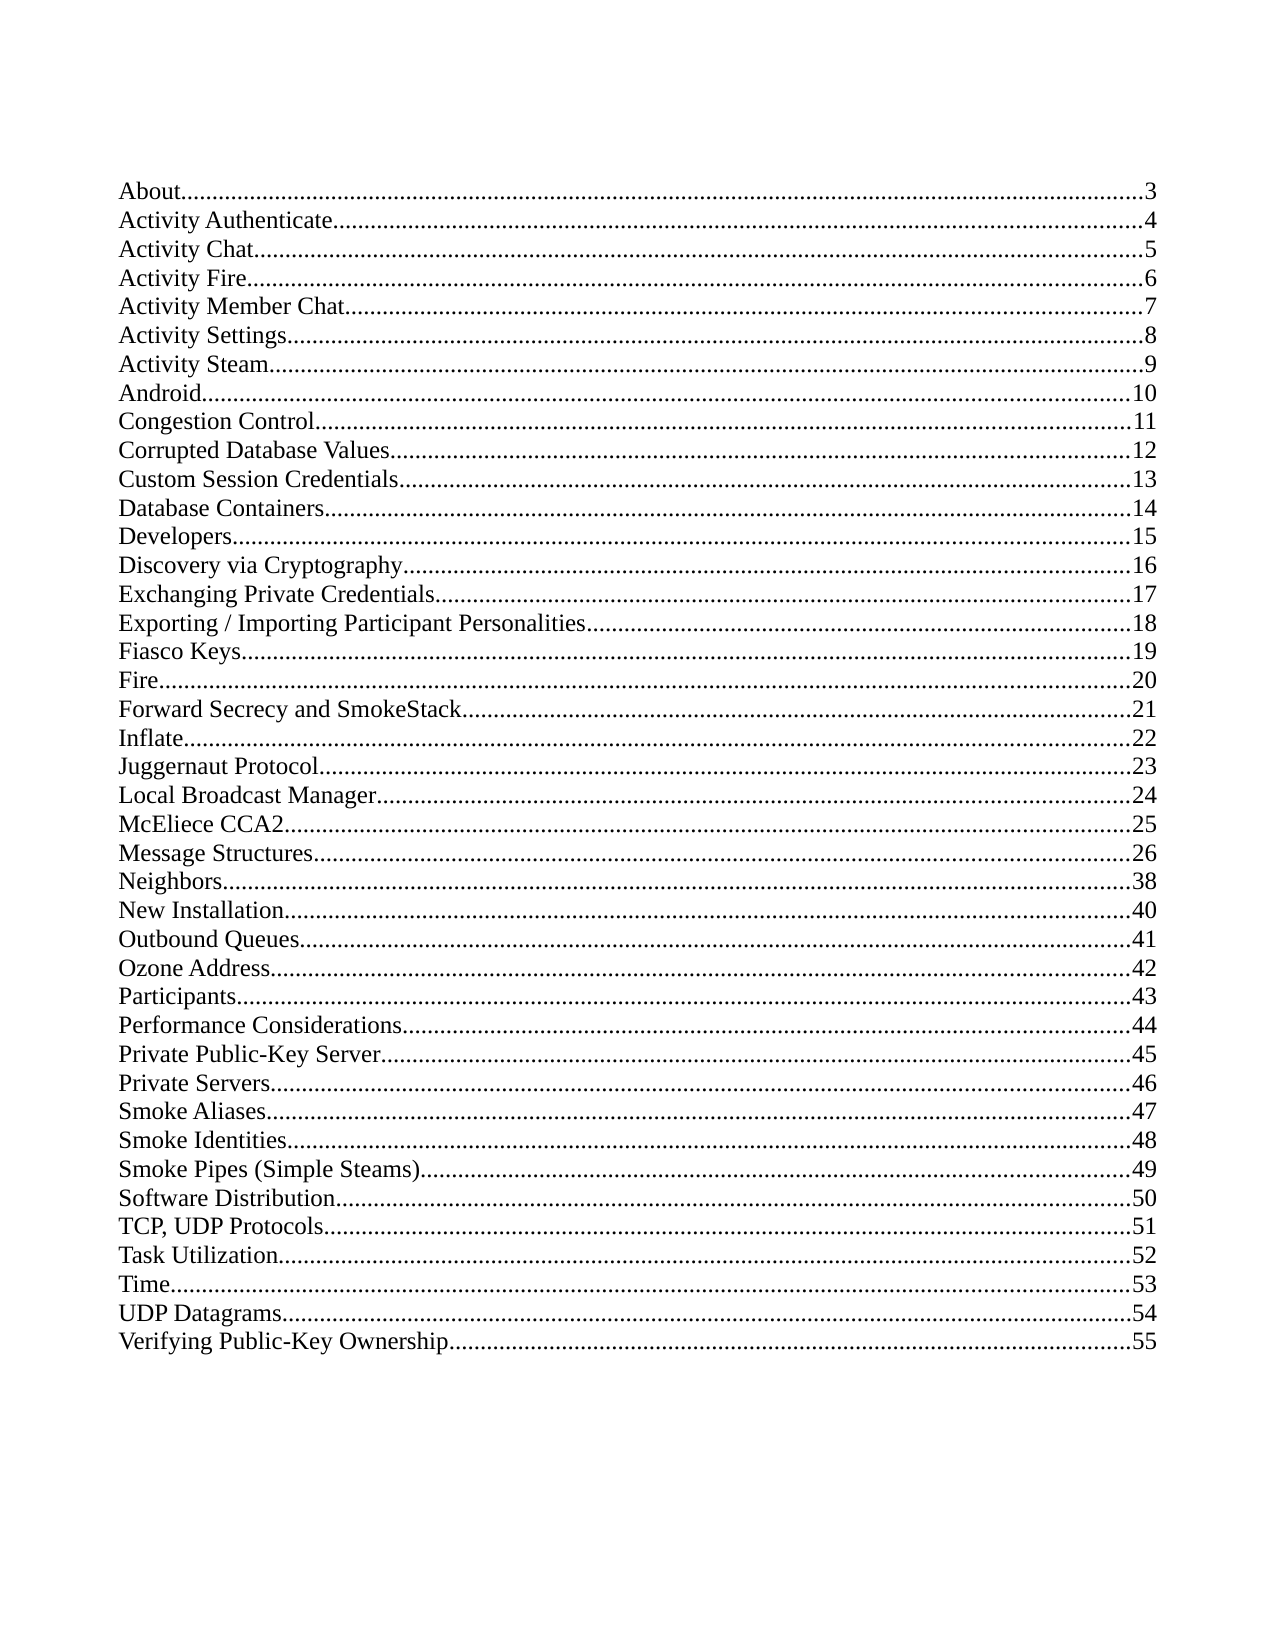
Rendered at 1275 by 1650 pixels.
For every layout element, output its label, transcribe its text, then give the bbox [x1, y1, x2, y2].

text Forward Secrecy and SmokeStack 21 [118, 694, 1157, 723]
text Exporting / Importing Participant Personalities 18 [118, 608, 1157, 636]
text Corrupted Database Values 12 [118, 435, 1157, 464]
text Outbound Queues 41 [118, 924, 1157, 953]
text Activity Fire 6 [118, 263, 1157, 291]
text UDP Datagrams 54 [118, 1298, 1157, 1326]
text Congestion Control 11 [118, 406, 1157, 435]
text Smoke Identities 48 [118, 1125, 1157, 1154]
text Smoke Aliases 47 [118, 1096, 1157, 1125]
text Activity Chat 5 [118, 234, 1157, 263]
text Participants 43 [118, 981, 1157, 1010]
text Ozone Address 42 [118, 953, 1157, 981]
text Neighbors 38 [118, 866, 1157, 895]
text Fire 20 [118, 665, 1157, 694]
text Performance Considerations 44 [118, 1010, 1157, 1039]
text Activity Settings 8 [118, 320, 1157, 349]
text Discovery via Cryptography 16 [118, 550, 1157, 579]
text Custom Session Credentials 13 [118, 464, 1157, 493]
text Inflate 22 [118, 723, 1157, 751]
text TCP, UDP Protocols 51 [118, 1211, 1157, 1240]
text Juggernaut Protocol 23 [118, 751, 1157, 780]
text Time 53 [118, 1269, 1157, 1298]
text McEliece CCA2 25 [118, 809, 1157, 838]
text Private Public-Key Server 45 [118, 1039, 1157, 1068]
text Smoke Pipes (Simple Steams) 49 [118, 1154, 1157, 1183]
text Local Broadcast Manager 24 [118, 780, 1157, 809]
text Activity Steam 9 [118, 349, 1157, 378]
text Android 10 [118, 378, 1157, 406]
text Message Structures 26 [118, 838, 1157, 866]
text New Installation 40 [118, 895, 1157, 924]
text Task Utilization 52 [118, 1240, 1157, 1269]
text Developers 15 [118, 521, 1157, 550]
text Exchanging Private Credentials 17 [118, 579, 1157, 608]
text Fiasco Keys 19 [118, 636, 1157, 665]
text Activity Authenticate 4 [118, 205, 1157, 234]
text Database Containers 14 [118, 493, 1157, 521]
text Activity Member Chat 7 [118, 291, 1157, 320]
text Private Servers 46 [118, 1068, 1157, 1096]
text Software Distribution 50 [118, 1183, 1157, 1211]
text Verifying Public-Key Ownership 55 [118, 1326, 1157, 1355]
text About 3 [118, 176, 1157, 205]
